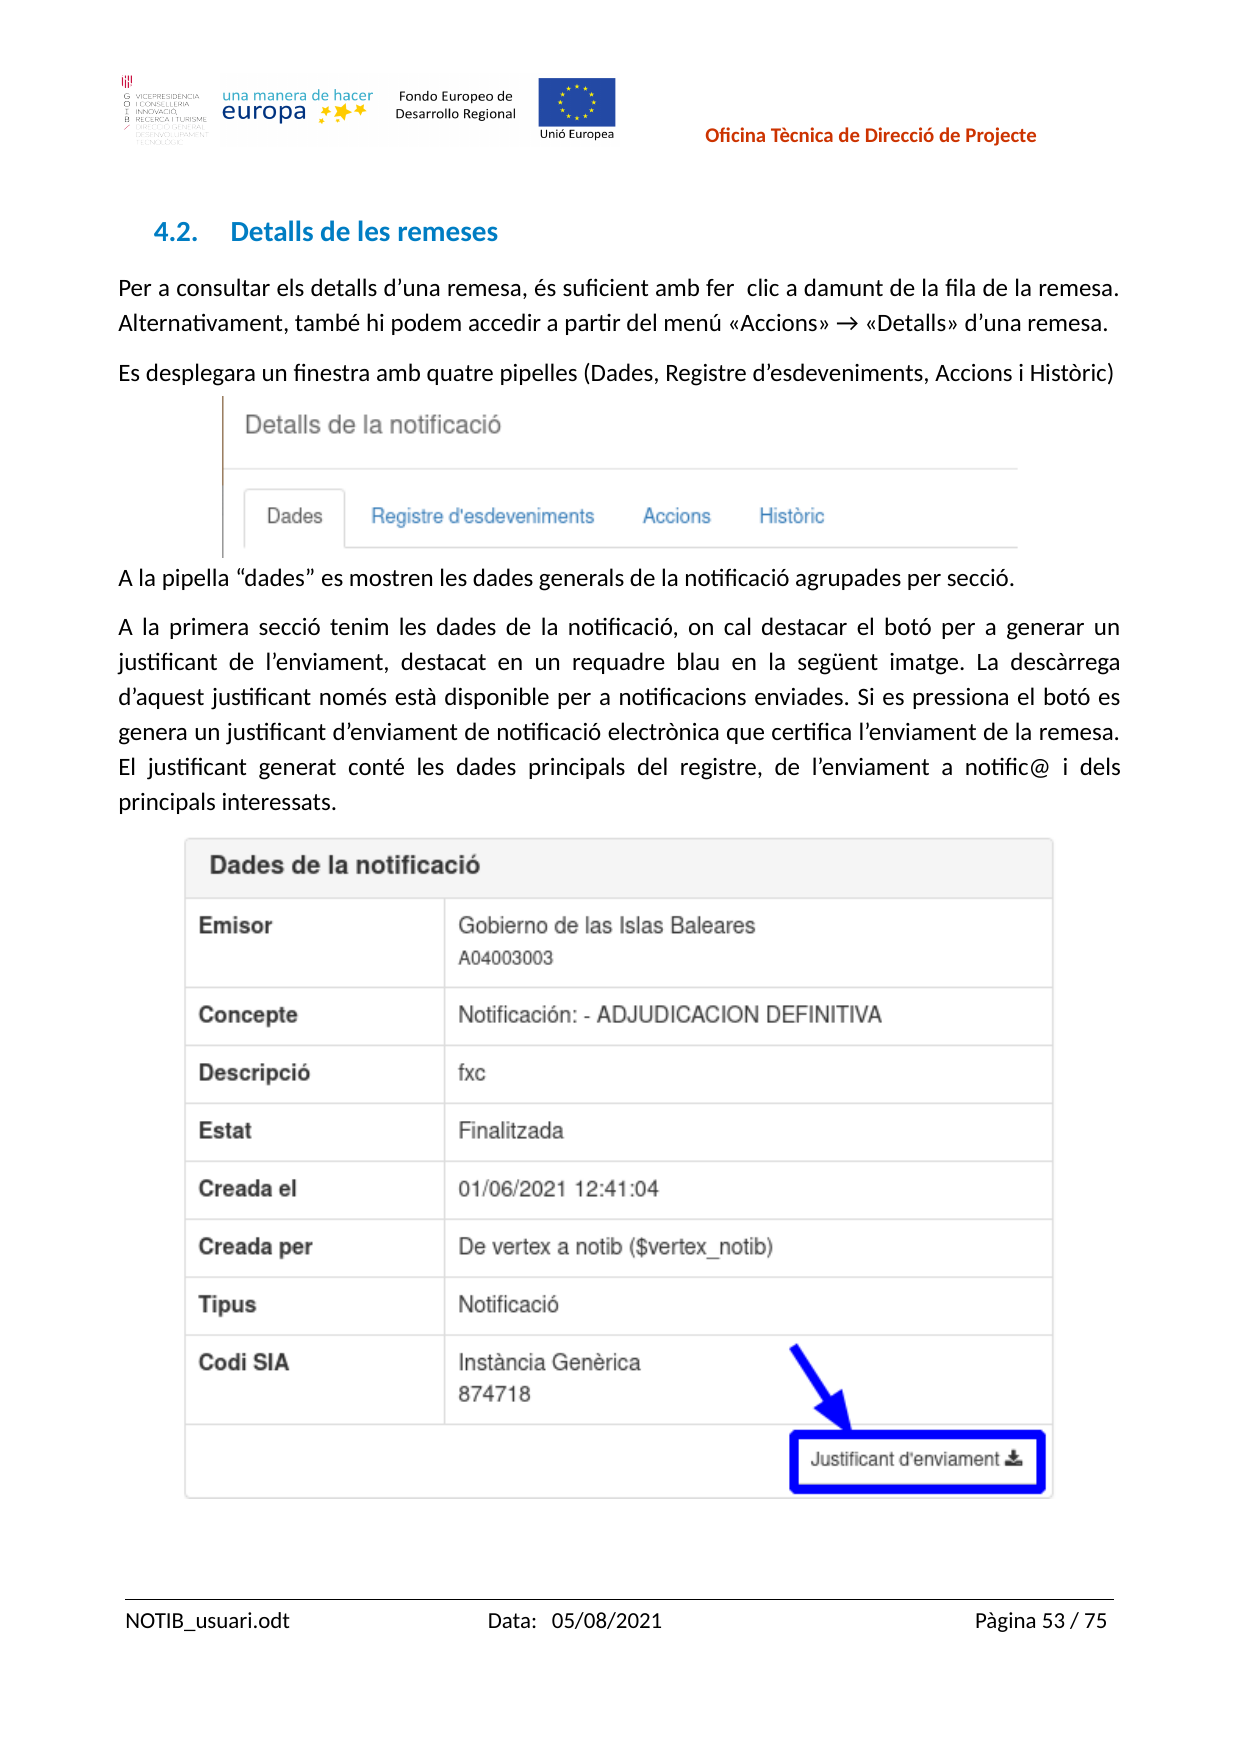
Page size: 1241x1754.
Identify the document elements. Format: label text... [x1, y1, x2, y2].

picture [118, 73, 213, 147]
picture [183, 836, 1057, 1499]
picture [222, 396, 1018, 558]
subtitle Detalls de les remeses [153, 213, 1122, 249]
text Es desplegara un finestra amb quatre pipelles (Dades, Registre d’esdeveniments, Accions i Històric) [118, 357, 1122, 387]
text A la pipella “dades” es mostren les dades generals de la notificació agrupades per secció. [118, 558, 1122, 592]
text A la primera secció tenim les dades de la notificació, on cal destacar el botó per a generar un justificant de l’enviament, destacat en un requadre blau en la següent imatge. La descàrrega d’aquest justificant només està disponible per a notificacions enviades. Si es pressiona el botó es genera un justificant d’enviament de notificació electrònica que certifica l’enviament de la remesa. El justificant generat conté les dades principals del registre, de l’enviament a notific@ i dels principals interessats. [118, 611, 1122, 817]
picture [219, 73, 621, 147]
text Per a consultar els detalls d’una remesa, és suficient amb fer clic a damunt de la fila de la remesa. Alternativament, també hi podem accedir a partir del menú «Accions» → «Detalls» d’una remesa. [118, 272, 1122, 338]
